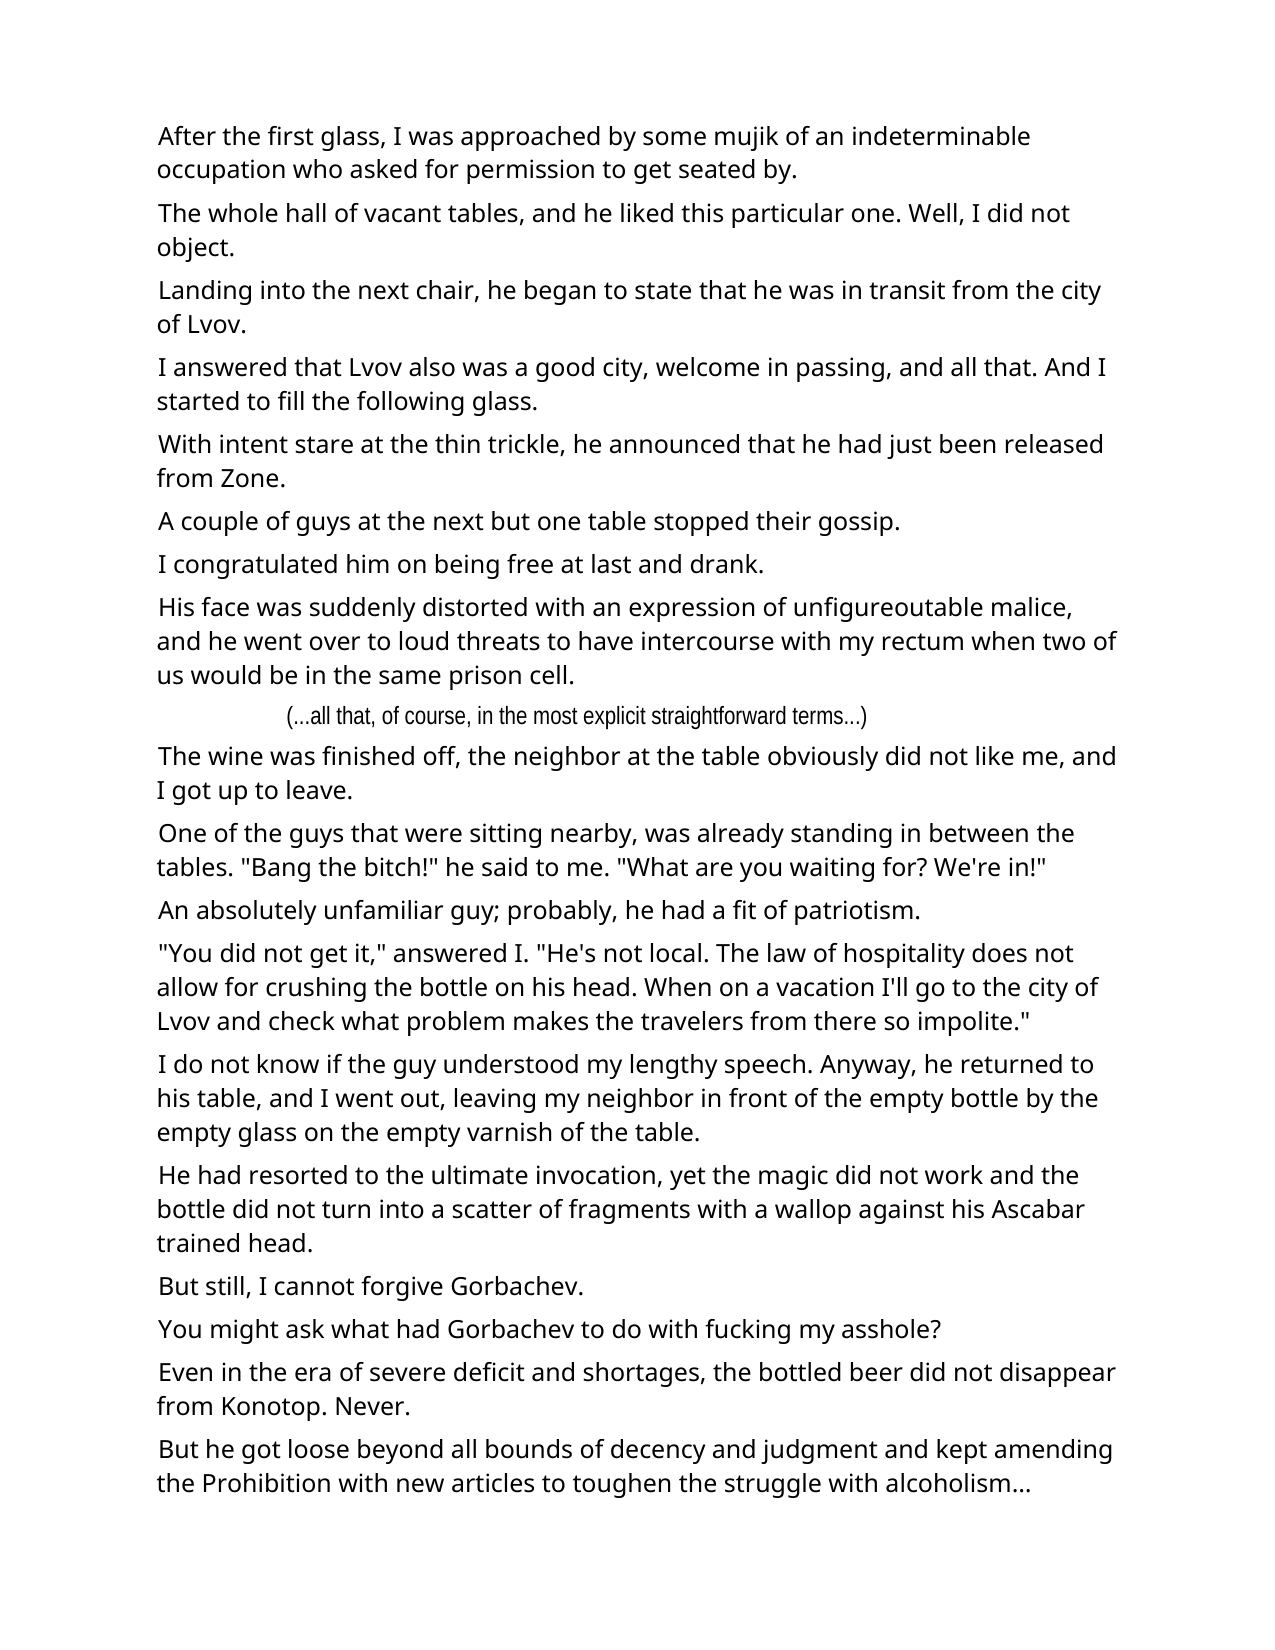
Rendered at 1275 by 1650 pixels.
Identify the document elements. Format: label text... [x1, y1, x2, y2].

text A couple of guys at the next but one table stopped their gossip. [156, 503, 1118, 538]
text Even in the era of severe deficit and shortages, the bottled beer did not disappear from Konotop. Never. [156, 1355, 1118, 1423]
text Landing into the next chair, he began to state that he was in transit from the city of Lvov. [156, 272, 1118, 340]
text The wine was finished off, the neighbor at the table obviously did not like me, and I got up to leave. [156, 738, 1118, 806]
text With intent stare at the thin trickle, he announced that he had just been released from Zone. [156, 426, 1118, 494]
text After the first glass, I was approached by some mujik of an indeterminable occupation who asked for permission to get seated by. [156, 118, 1118, 186]
text I congratulated him on being free at last and drank. [156, 547, 1118, 581]
text "You did not get it," answered I. "He's not local. The law of hospitality does not allow for crushing the bottle on his head. When on a vacation I'll go to the city of Lvov and check what problem makes the travelers from there so impolite." [156, 936, 1118, 1038]
text An absolutely unfamiliar guy; probably, he had a fit of patriotism. [156, 892, 1118, 927]
text He had resorted to the ultimate invocation, yet the magic did not work and the bottle did not turn into a scatter of fragments with a wallop against his Ascabar trained head. [156, 1158, 1118, 1260]
text His face was suddenly distorted with an expression of unfigureoutable malice, and he went over to loud threats to have intercourse with my rectum when two of us would be in the same prison cell. [156, 589, 1118, 692]
text I answered that Lvov also was a good city, welcome in passing, and all that. And I started to fill the following glass. [156, 349, 1118, 417]
text I do not know if the guy understood my lengthy speech. Anyway, he returned to his table, and I went out, leaving my neighbor in front of the empty bottle by the empty glass on the empty varnish of the table. [156, 1047, 1118, 1149]
list (...all that, of course, in the most explicit straightforward terms...) [286, 701, 1118, 729]
text One of the guys that were sitting nearby, was already standing in between the tables. "Bang the bitch!" he said to me. "What are you waiting for? We're in!" [156, 815, 1118, 883]
text The whole hall of vacant tables, and he liked this particular one. Well, I did not object. [156, 195, 1118, 263]
text But still, I cannot forgive Gorbachev. [156, 1269, 1118, 1303]
text You might ask what had Gorbachev to do with fucking my asshole? [156, 1312, 1118, 1346]
text But he got loose beyond all bounds of decency and judgment and kept amending the Prohibition with new articles to toughen the struggle with alcoholism… [156, 1432, 1118, 1500]
